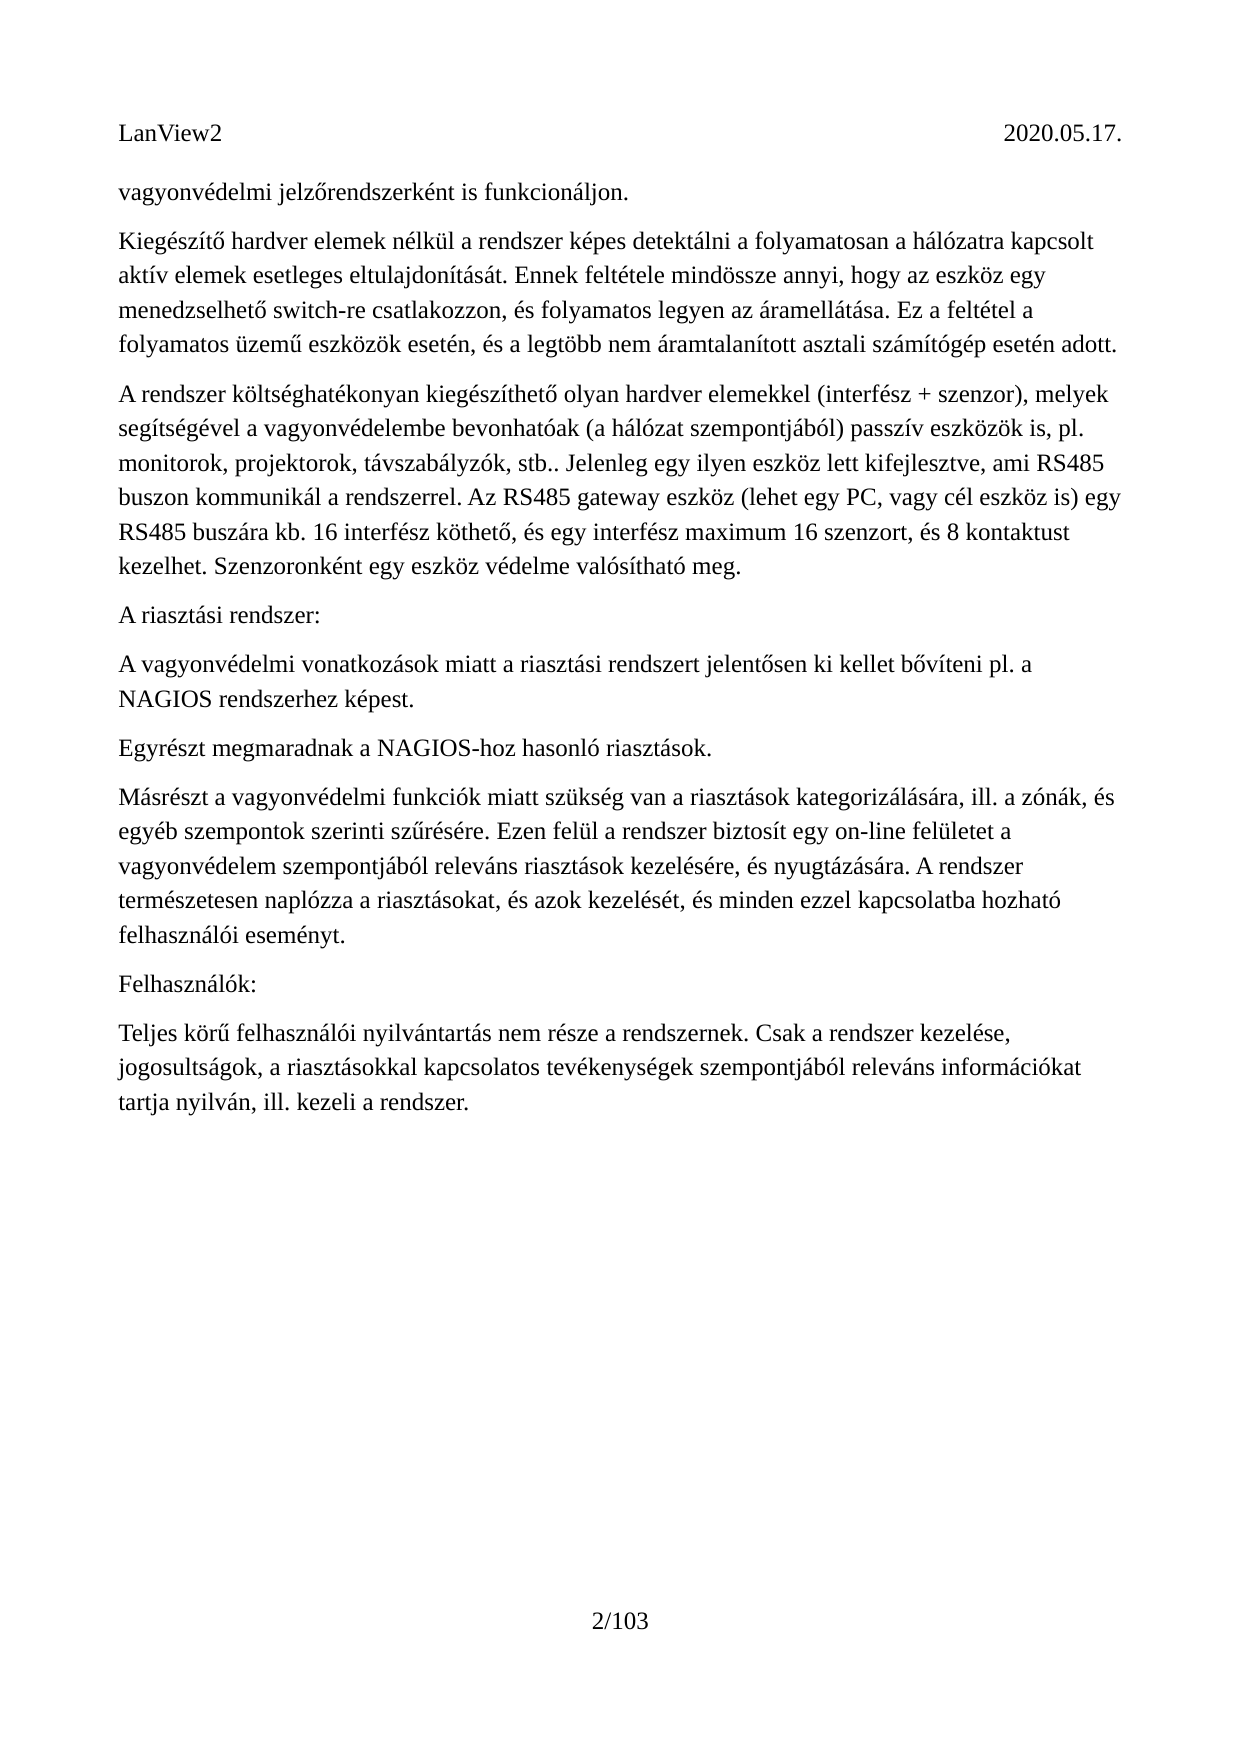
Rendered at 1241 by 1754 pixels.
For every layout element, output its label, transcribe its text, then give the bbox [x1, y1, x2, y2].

text Felhasználók: [118, 969, 1122, 997]
text Teljes körű felhasználói nyilvántartás nem része a rendszernek. Csak a rendszer kezelése, jogosultságok, a riasztásokkal kapcsolatos tevékenységek szempontjából releváns információkat tartja nyilván, ill. kezeli a rendszer. [118, 1018, 1122, 1116]
text Kiegészítő hardver elemek nélkül a rendszer képes detektálni a folyamatosan a hálózatra kapcsolt aktív elemek esetleges eltulajdonítását. Ennek feltétele mindössze annyi, hogy az eszköz egy menedzselhető switch-re csatlakozzon, és folyamatos legyen az áramellátása. Ez a feltétel a folyamatos üzemű eszközök esetén, és a legtöbb nem áramtalanított asztali számítógép esetén adott. [118, 226, 1122, 358]
text A rendszer költséghatékonyan kiegészíthető olyan hardver elemekkel (interfész + szenzor), melyek segítségével a vagyonvédelembe bevonhatóak (a hálózat szempontjából) passzív eszközök is, pl. monitorok, projektorok, távszabályzók, stb.. Jelenleg egy ilyen eszköz lett kifejlesztve, ami RS485 buszon kommunikál a rendszerrel. Az RS485 gateway eszköz (lehet egy PC, vagy cél eszköz is) egy RS485 buszára kb. 16 interfész köthető, és egy interfész maximum 16 szenzort, és 8 kontaktust kezelhet. Szenzoronként egy eszköz védelme valósítható meg. [118, 379, 1122, 580]
text A vagyonvédelmi vonatkozások miatt a riasztási rendszert jelentősen ki kellet bővíteni pl. a NAGIOS rendszerhez képest. [118, 649, 1122, 712]
text A riasztási rendszer: [118, 600, 1122, 629]
text Másrészt a vagyonvédelmi funkciók miatt szükség van a riasztások kategorizálására, ill. a zónák, és egyéb szempontok szerinti szűrésére. Ezen felül a rendszer biztosít egy on-line felületet a vagyonvédelem szempontjából releváns riasztások kezelésére, és nyugtázására. A rendszer természetesen naplózza a riasztásokat, és azok kezelését, és minden ezzel kapcsolatba hozható felhasználói eseményt. [118, 782, 1122, 948]
text Egyrészt megmaradnak a NAGIOS-hoz hasonló riasztások. [118, 733, 1122, 761]
text vagyonvédelmi jelzőrendszerként is funkcionáljon. [118, 177, 1122, 206]
